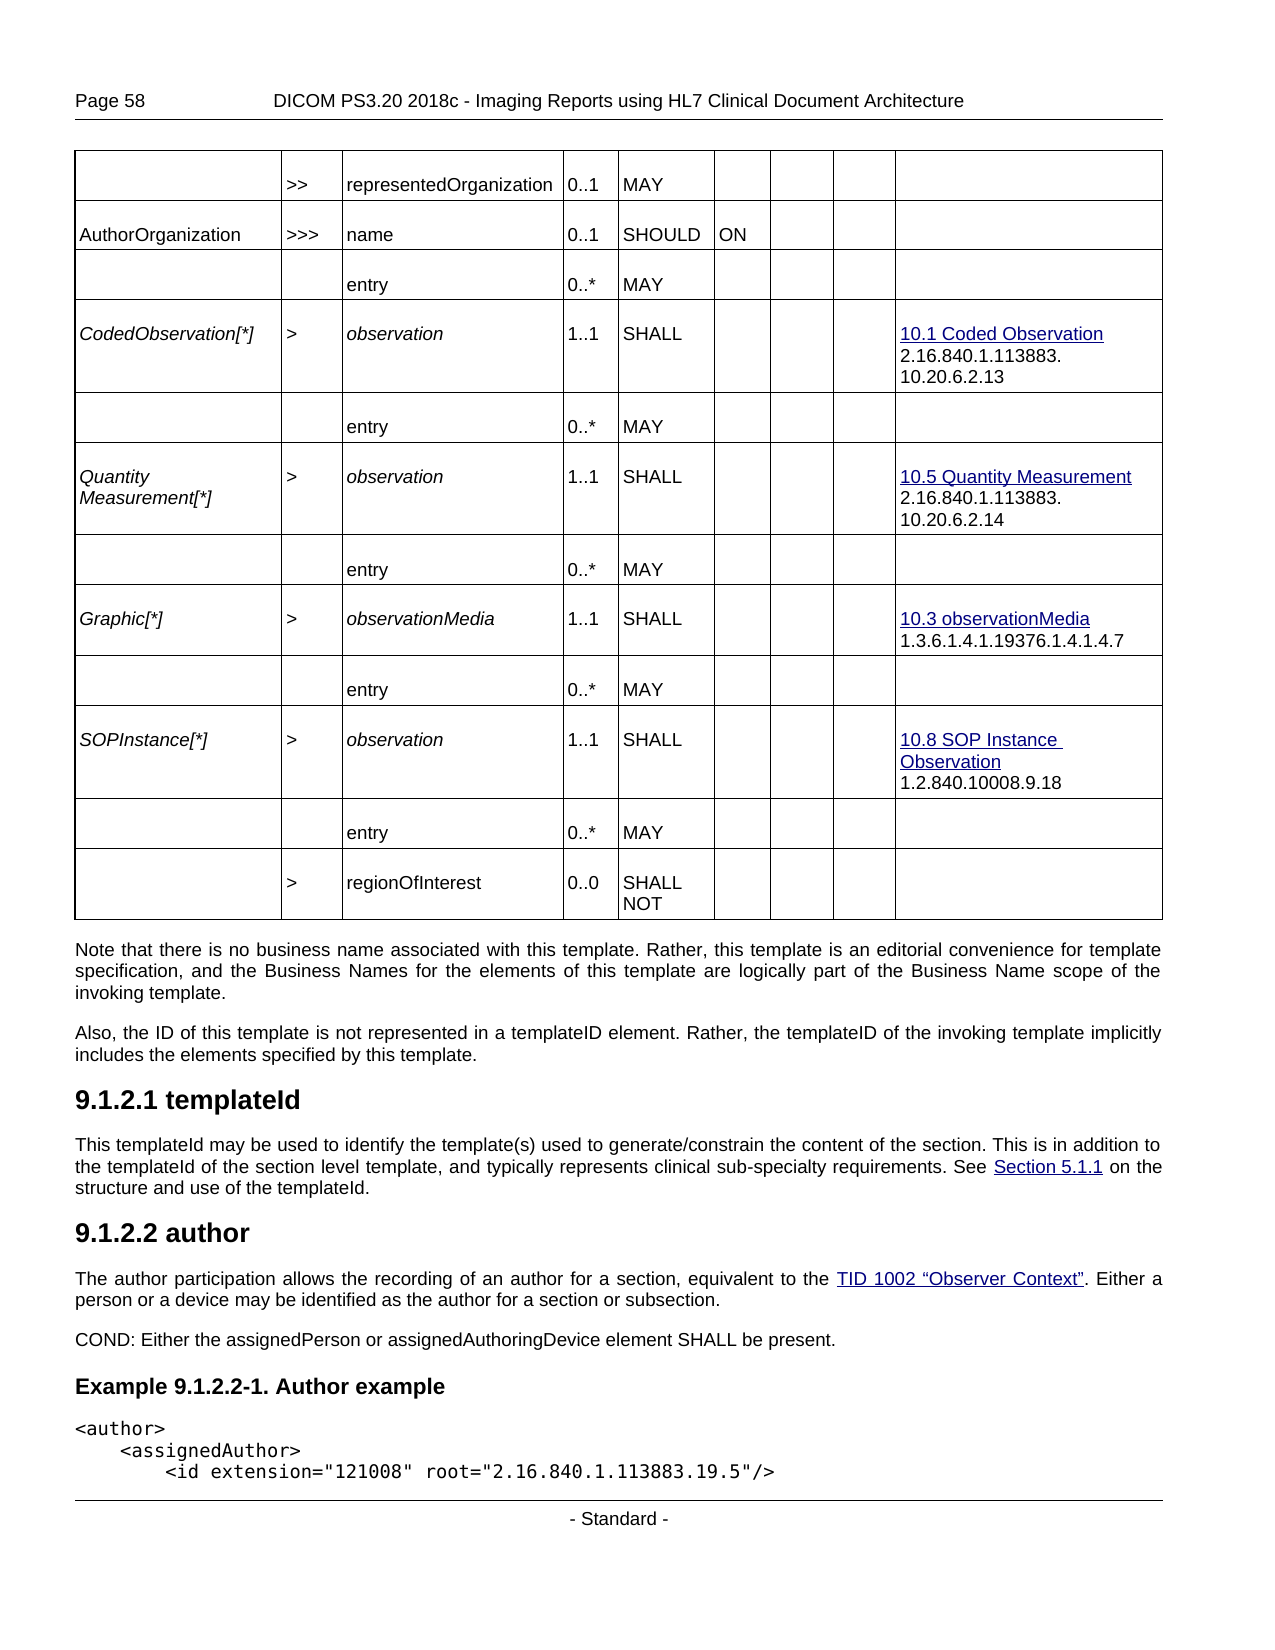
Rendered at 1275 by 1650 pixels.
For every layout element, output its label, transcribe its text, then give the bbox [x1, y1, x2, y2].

table_cell >>> [282, 201, 342, 249]
table_cell entry [343, 393, 563, 442]
table_cell [896, 250, 1162, 299]
table_cell name [343, 201, 563, 249]
table_cell [76, 535, 281, 584]
table_cell [771, 393, 833, 442]
table_cell 1..1 [564, 443, 618, 534]
table_cell observation [343, 706, 563, 798]
table_cell [715, 250, 770, 299]
table_cell [834, 799, 895, 847]
text 9.1.2.2 author [75, 1217, 1162, 1248]
table_cell 0..* [564, 393, 618, 442]
table_cell [771, 300, 833, 392]
table_cell [282, 799, 342, 847]
table_cell 10.8 SOP Instance Observation 1.2.840.10008.9.18 [896, 706, 1162, 798]
table_cell 0..* [564, 250, 618, 299]
table_cell [834, 535, 895, 584]
table_cell SHALL [619, 706, 714, 798]
table_cell 10.3 observationMedia 1.3.6.1.4.1.19376.​1.4.1.4.7 [896, 585, 1162, 655]
table_cell [715, 300, 770, 392]
table_cell [834, 706, 895, 798]
table_cell [76, 799, 281, 847]
table_cell > [282, 585, 342, 655]
table_cell entry [343, 656, 563, 705]
table_cell Quantity​Measurement[*] [76, 443, 281, 534]
table_cell SHALL [619, 585, 714, 655]
text Example 9.1.2.2-1. Author example [75, 1373, 1162, 1399]
table_cell 0..* [564, 656, 618, 705]
table_cell 0..0 [564, 849, 618, 919]
text Note that there is no business name associated with this template. Rather, this template is an editorial convenience for template specification, and the Business Names for the elements of this template are logically part of the Business Name scope of the invoking template. [75, 938, 1162, 1003]
table_cell SOPInstance[*] [76, 706, 281, 798]
text <author> <assignedAuthor> <id extension="121008" root="2.16.840.1.113883.19.5"/> [75, 1418, 1162, 1483]
table_cell [282, 535, 342, 584]
table_cell Graphic[*] [76, 585, 281, 655]
text 9.1.2.1 templateId [75, 1084, 1162, 1115]
table_cell 0..* [564, 799, 618, 847]
table_cell [834, 849, 895, 919]
table_cell SHALL NOT [619, 849, 714, 919]
table_cell 10.5 Quantity Measurement 2.16.840.1.113883.​10.20.6.2.14 [896, 443, 1162, 534]
table_cell [771, 799, 833, 847]
table_cell [76, 151, 281, 200]
table_cell observation [343, 300, 563, 392]
table_cell [771, 151, 833, 200]
table_cell [771, 706, 833, 798]
table_cell [76, 849, 281, 919]
table_cell [715, 706, 770, 798]
table_cell MAY [619, 656, 714, 705]
table_cell [76, 656, 281, 705]
table_cell 10.1 Coded Observation 2.16.840.1.113883.​10.20.6.2.13 [896, 300, 1162, 392]
table_cell [76, 393, 281, 442]
table_cell [896, 393, 1162, 442]
table_cell [834, 656, 895, 705]
table_cell SHOULD [619, 201, 714, 249]
table_cell [282, 393, 342, 442]
table_cell >> [282, 151, 342, 200]
table_cell [771, 201, 833, 249]
table_cell [771, 849, 833, 919]
text COND: Either the assignedPerson or assignedAuthoringDevice element SHALL be present. [75, 1329, 1162, 1351]
table_cell [771, 250, 833, 299]
table_cell [76, 250, 281, 299]
table_cell entry [343, 535, 563, 584]
table_cell [896, 535, 1162, 584]
table_cell [896, 849, 1162, 919]
table_cell SHALL [619, 443, 714, 534]
table_cell entry [343, 250, 563, 299]
table_cell entry [343, 799, 563, 847]
table_cell [715, 535, 770, 584]
table_cell MAY [619, 535, 714, 584]
table_cell [715, 799, 770, 847]
table_cell [834, 300, 895, 392]
table_cell [771, 443, 833, 534]
table_cell [282, 250, 342, 299]
table_cell [896, 799, 1162, 847]
table_cell [896, 151, 1162, 200]
table_cell > [282, 706, 342, 798]
table_cell Author​Organization [76, 201, 281, 249]
table_cell [771, 535, 833, 584]
table_cell [715, 151, 770, 200]
table_cell [834, 151, 895, 200]
table_cell [715, 656, 770, 705]
text Also, the ID of this template is not represented in a templateID element. Rather, the templateID of the invoking template implicitly includes the elements specified by this template. [75, 1022, 1162, 1065]
table_cell 1..1 [564, 585, 618, 655]
table_cell 0..1 [564, 151, 618, 200]
table_cell [834, 443, 895, 534]
table_cell [834, 393, 895, 442]
table_cell MAY [619, 799, 714, 847]
table_cell > [282, 849, 342, 919]
table_cell [715, 443, 770, 534]
table_cell [715, 393, 770, 442]
table_cell 0..* [564, 535, 618, 584]
table_cell [896, 201, 1162, 249]
table_cell ON [715, 201, 770, 249]
table_cell MAY [619, 393, 714, 442]
text This templateId may be used to identify the template(s) used to generate/constrain the content of the section. This is in addition to the templateId of the section level template, and typically represents clinical sub-specialty requirements. See Section 5.1.1 on the structure and use of the templateId. [75, 1134, 1162, 1198]
table_cell represented​Organization [343, 151, 563, 200]
table_cell [896, 656, 1162, 705]
table_cell Coded​Observation[*] [76, 300, 281, 392]
table_cell 0..1 [564, 201, 618, 249]
table_cell [834, 201, 895, 249]
table_cell [834, 585, 895, 655]
table_cell [282, 656, 342, 705]
table_cell > [282, 443, 342, 534]
table_cell observation [343, 443, 563, 534]
table_cell MAY [619, 250, 714, 299]
table_cell > [282, 300, 342, 392]
table_cell 1..1 [564, 706, 618, 798]
table_cell [715, 849, 770, 919]
table_cell SHALL [619, 300, 714, 392]
table_cell 1..1 [564, 300, 618, 392]
table_cell MAY [619, 151, 714, 200]
table_cell [834, 250, 895, 299]
table_cell observation​Media [343, 585, 563, 655]
table_cell [771, 585, 833, 655]
table_cell region​Of​Interest [343, 849, 563, 919]
table_cell [771, 656, 833, 705]
table_cell [715, 585, 770, 655]
text The author participation allows the recording of an author for a section, equivalent to the TID 1002 “Observer Context”. Either a person or a device may be identified as the author for a section or subsection. [75, 1267, 1162, 1310]
